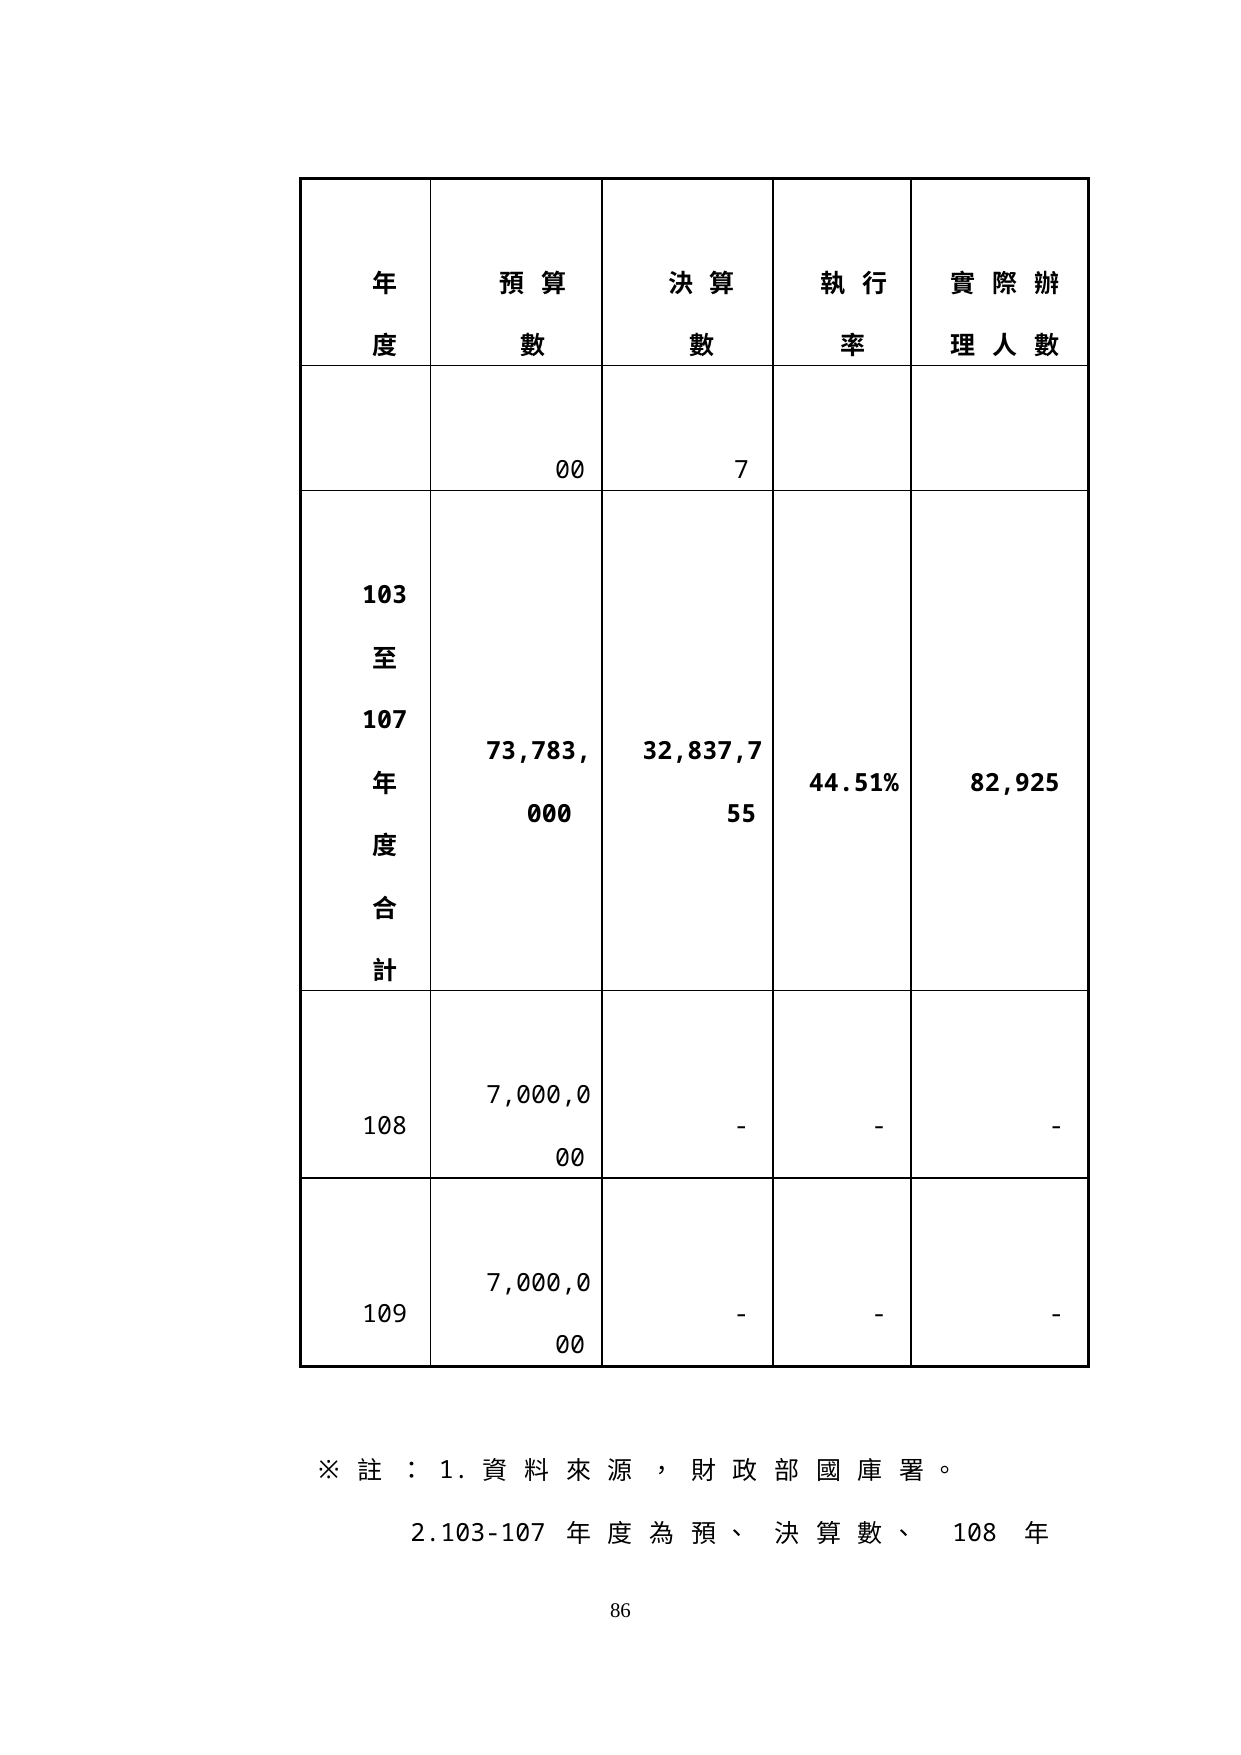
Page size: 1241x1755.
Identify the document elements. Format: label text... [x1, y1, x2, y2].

table_cell [774, 366, 910, 490]
table_cell 32,837,755 [603, 491, 772, 990]
table_cell - [912, 1179, 1087, 1365]
table_cell 7,000,000 [431, 991, 601, 1177]
table_cell - [603, 1179, 772, 1365]
table_cell [302, 366, 430, 490]
table_cell 44.51% [774, 491, 910, 990]
table_cell 103至107年度合計 [302, 491, 430, 990]
table_cell 109 [302, 1179, 430, 1365]
table_cell - [774, 991, 910, 1177]
table_cell 82,925 [912, 491, 1087, 990]
table_cell 00 [431, 366, 601, 490]
table_header 預算數 [431, 180, 601, 365]
table_cell 73,783,000 [431, 491, 601, 990]
table_header 實際辦理人數 [912, 180, 1087, 365]
table_cell - [774, 1179, 910, 1365]
table_cell - [912, 991, 1087, 1177]
table_cell [912, 366, 1087, 490]
table_cell 7 [603, 366, 772, 490]
table_header 年度 [302, 180, 430, 365]
text 2.103-107年度為預、決算數、108年 [284, 1490, 1058, 1552]
table_cell - [603, 991, 772, 1177]
table_header 執行率 [774, 180, 910, 365]
table_cell 108 [302, 991, 430, 1177]
table_header 決算數 [603, 180, 772, 365]
table_cell 7,000,000 [431, 1179, 601, 1365]
text ※註：1.資料來源，財政部國庫署。 [183, 1427, 1058, 1490]
